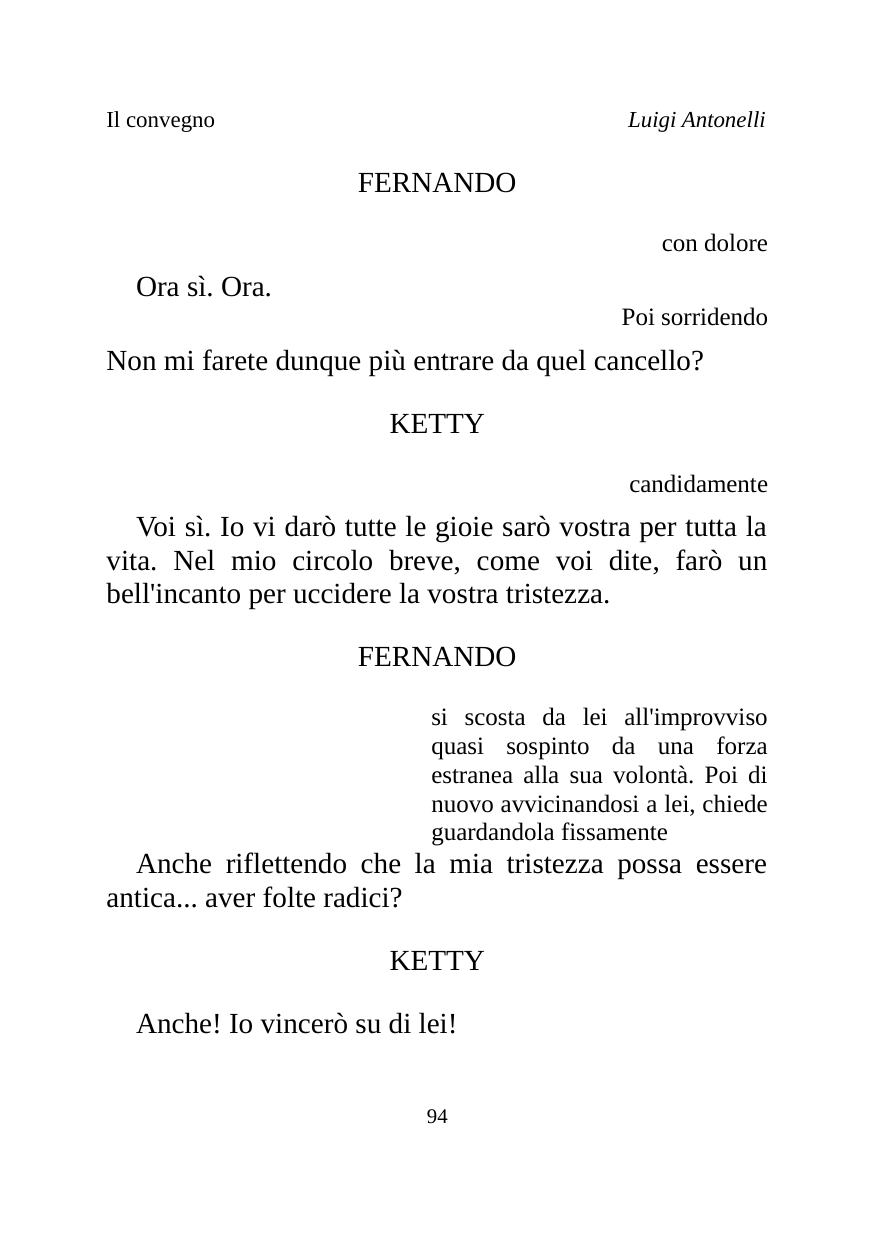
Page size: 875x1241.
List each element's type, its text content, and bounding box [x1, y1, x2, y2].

text si scosta da lei all'improvviso quasi sospinto da una forza estranea alla sua volontà. Poi di nuovo avvicinandosi a lei, chiede guardandola fissamente [431, 702, 768, 846]
text Anche! Io vincerò su di lei! [106, 1006, 768, 1039]
text Poi sorridendo [431, 302, 768, 331]
text con dolore [431, 228, 768, 257]
text FERNANDO [106, 165, 768, 199]
text Anche riflettendo che la mia tristezza possa essere antica... aver folte radici? [106, 846, 768, 913]
text KETTY [106, 406, 768, 439]
text KETTY [106, 943, 768, 976]
text Non mi farete dunque più entrare da quel cancello? [106, 343, 768, 376]
text candidamente [431, 469, 768, 498]
text Ora sì. Ora. [106, 269, 768, 302]
text FERNANDO [106, 639, 768, 673]
text Voi sì. Io vi darò tutte le gioie sarò vostra per tutta la vita. Nel mio circolo breve, come voi dite, farò un bell'incanto per uccidere la vostra tristezza. [106, 509, 768, 610]
